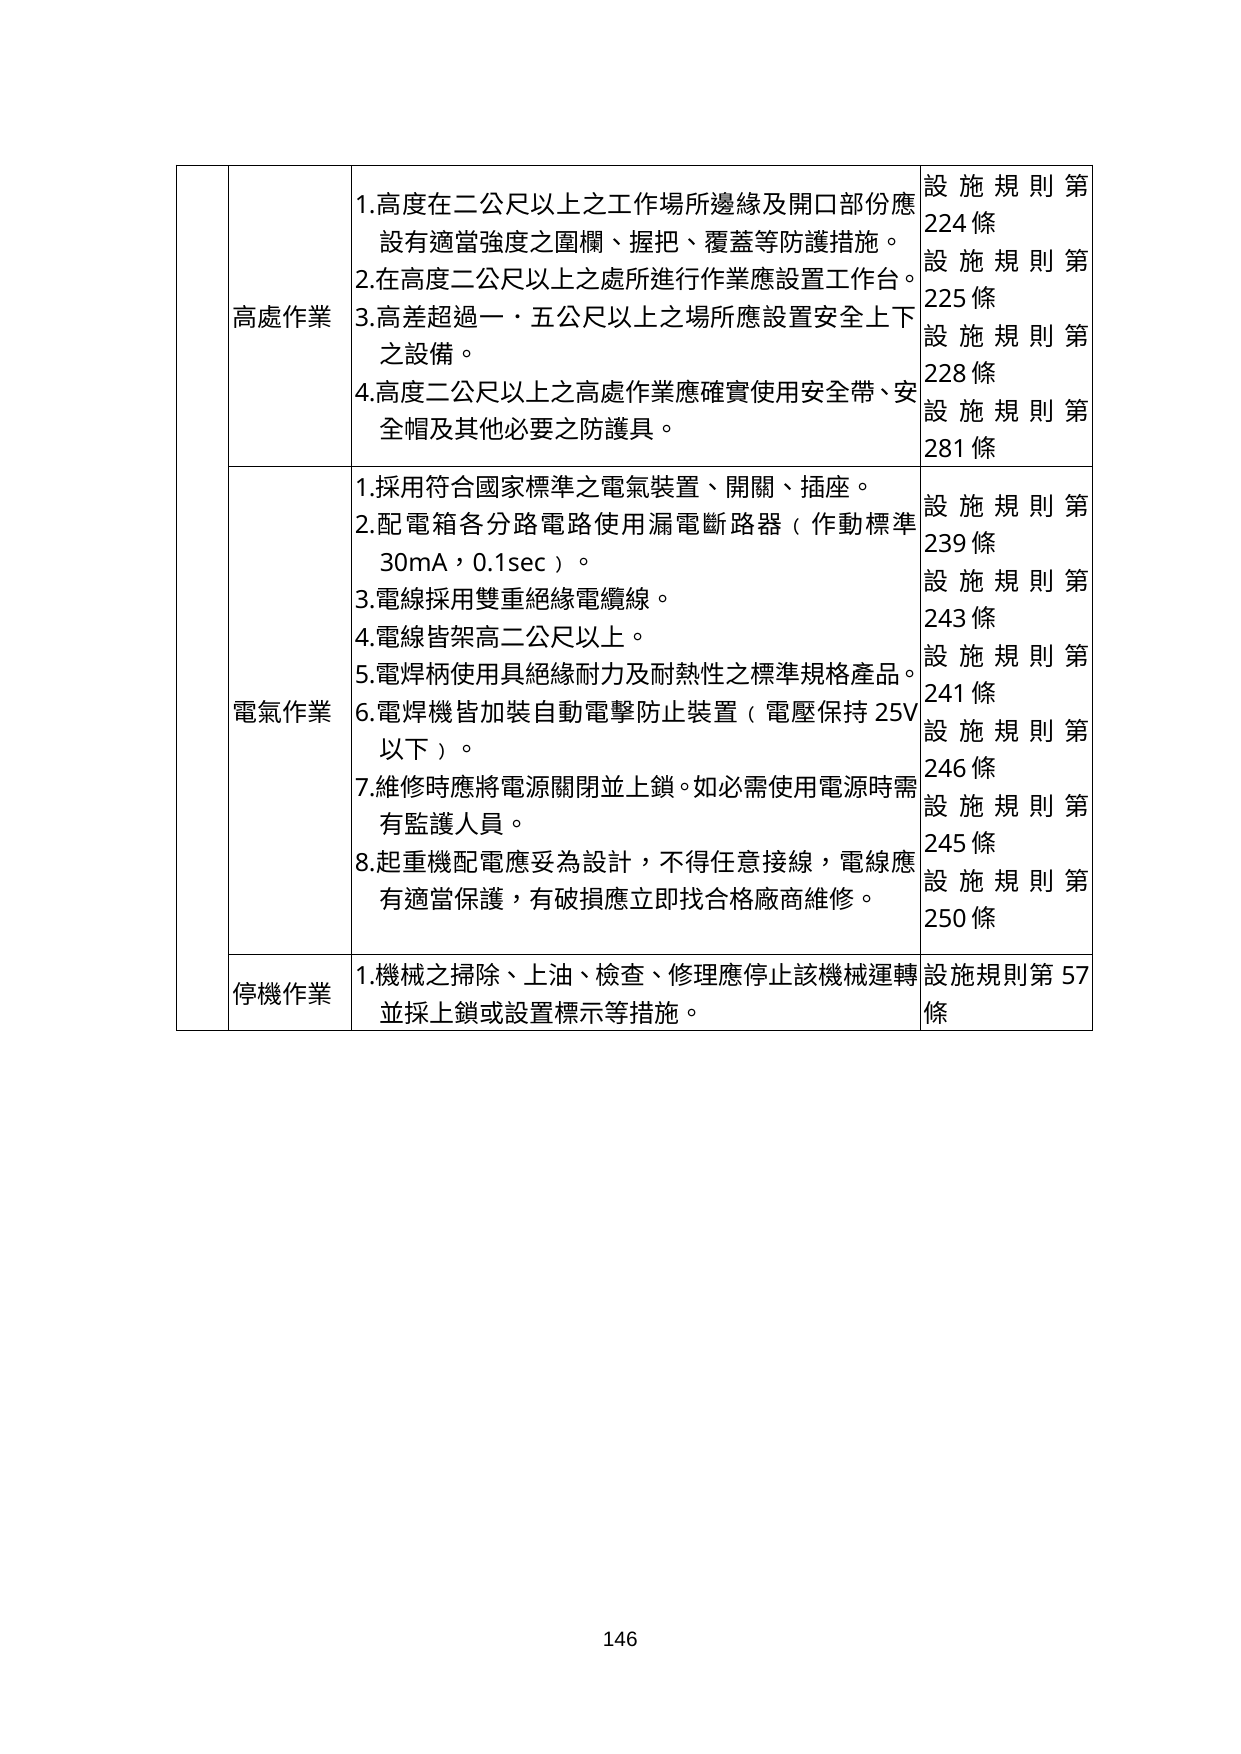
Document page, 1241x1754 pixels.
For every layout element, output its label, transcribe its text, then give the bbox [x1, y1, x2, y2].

table_cell 停機作業 [229, 955, 351, 1030]
table_cell 1.機械之掃除、上油、檢查、修理應停止該機械運轉並採上鎖或設置標示等措施。 [352, 955, 920, 1030]
table_cell 設施規則第239條 設施規則第243條 設施規則第241條 設施規則第246條 設施規則第245條 設施規則第250條 [921, 467, 1092, 954]
table_cell 1.採用符合國家標準之電氣裝置、開關、插座。 2.配電箱各分路電路使用漏電斷路器﹙作動標準30mA，0.1sec﹚。 3.電線採用雙重絕緣電纜線。 4.電線皆架高二公尺以上。 5.電焊柄使用具絕緣耐力及耐熱性之標準規格產品。 6.電焊機皆加裝自動電擊防止裝置﹙電壓保持25V以下﹚。 7.維修時應將電源關閉並上鎖。如必需使用電源時需有監護人員。 8.起重機配電應妥為設計，不得任意接線，電線應有適當保護，有破損應立即找合格廠商維修。 [352, 467, 920, 954]
table_cell 高處作業 [229, 166, 351, 466]
table_cell 設施規則第224條 設施規則第225條 設施規則第228條 設施規則第281條 [921, 166, 1092, 466]
table_cell [177, 166, 228, 1030]
table_cell 電氣作業 [229, 467, 351, 954]
table_cell 1.高度在二公尺以上之工作場所邊緣及開口部份應設有適當強度之圍欄、握把、覆蓋等防護措施。 2.在高度二公尺以上之處所進行作業應設置工作台。 3.高差超過一．五公尺以上之場所應設置安全上下之設備。 4.高度二公尺以上之高處作業應確實使用安全帶、安全帽及其他必要之防護具。 [352, 166, 920, 466]
table_cell 設施規則第57條 [921, 955, 1092, 1030]
